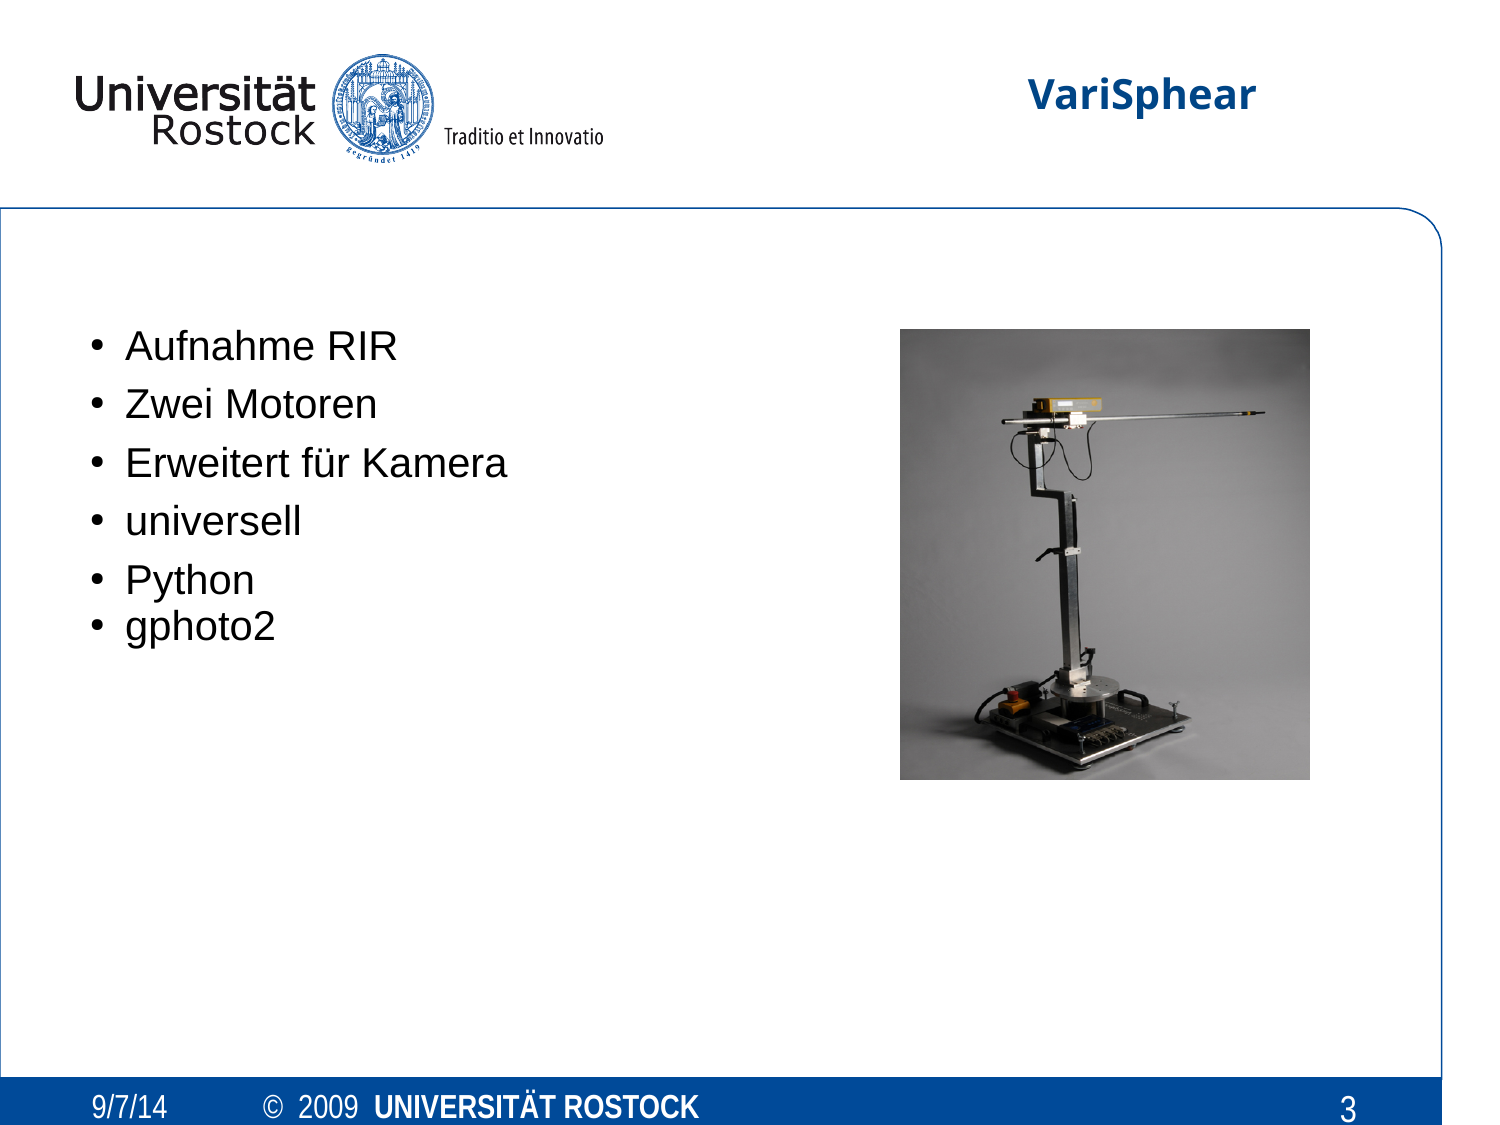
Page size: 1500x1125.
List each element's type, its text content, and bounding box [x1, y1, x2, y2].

slide_number [1325, 1077, 1442, 1125]
title VariSphear [570, 60, 1500, 136]
picture [900, 329, 1310, 781]
slide_number 9/7/14 [76, 1077, 235, 1125]
footer © 2009 UNIVERSITÄT ROSTOCK [240, 1077, 1296, 1125]
text_box Aufnahme RIR Zwei Motoren Erweitert für Kamera universell Python gphoto2 [75, 314, 1231, 706]
picture [76, 54, 603, 163]
